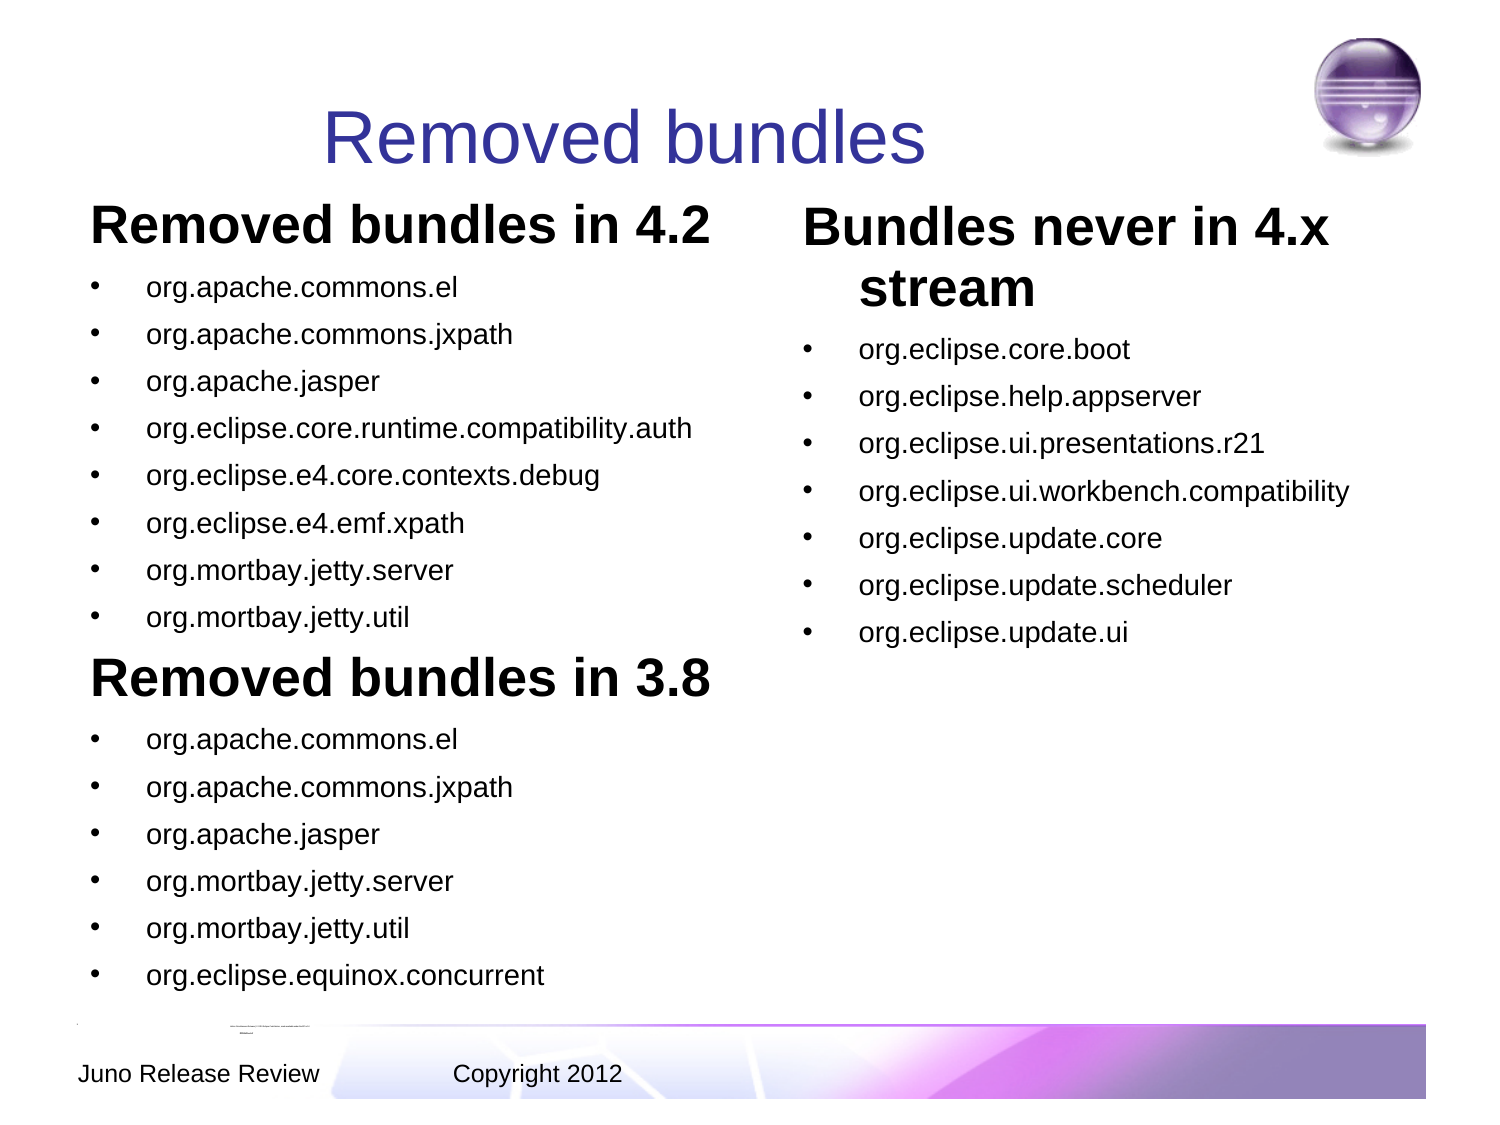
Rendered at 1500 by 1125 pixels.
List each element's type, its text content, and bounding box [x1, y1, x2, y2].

list Removed bundles in 3.8 org.apache.commons.el org.apache.commons.jxpath org.apache.jasper org.mortbay.jetty.server org.mortbay.jetty.util org.eclipse.equinox.concurrent [75, 639, 863, 1088]
picture [225, 1024, 1426, 1099]
title Removed bundles [74, 45, 1176, 233]
picture [1307, 37, 1426, 157]
list Removed bundles in 4.2 org.apache.commons.el org.apache.commons.jxpath org.apache.jasper org.eclipse.core.runtime.compatibility.auth org.eclipse.e4.core.contexts.debug org.eclipse.e4.emf.xpath org.mortbay.jetty.server org.mortbay.jetty.util [75, 187, 788, 639]
list Bundles never in 4.x stream org.eclipse.core.boot org.eclipse.help.appserver org.eclipse.ui.presentations.r21 org.eclipse.ui.workbench.compatibility org.eclipse.update.core org.eclipse.update.scheduler org.eclipse.update.ui [787, 188, 1463, 751]
